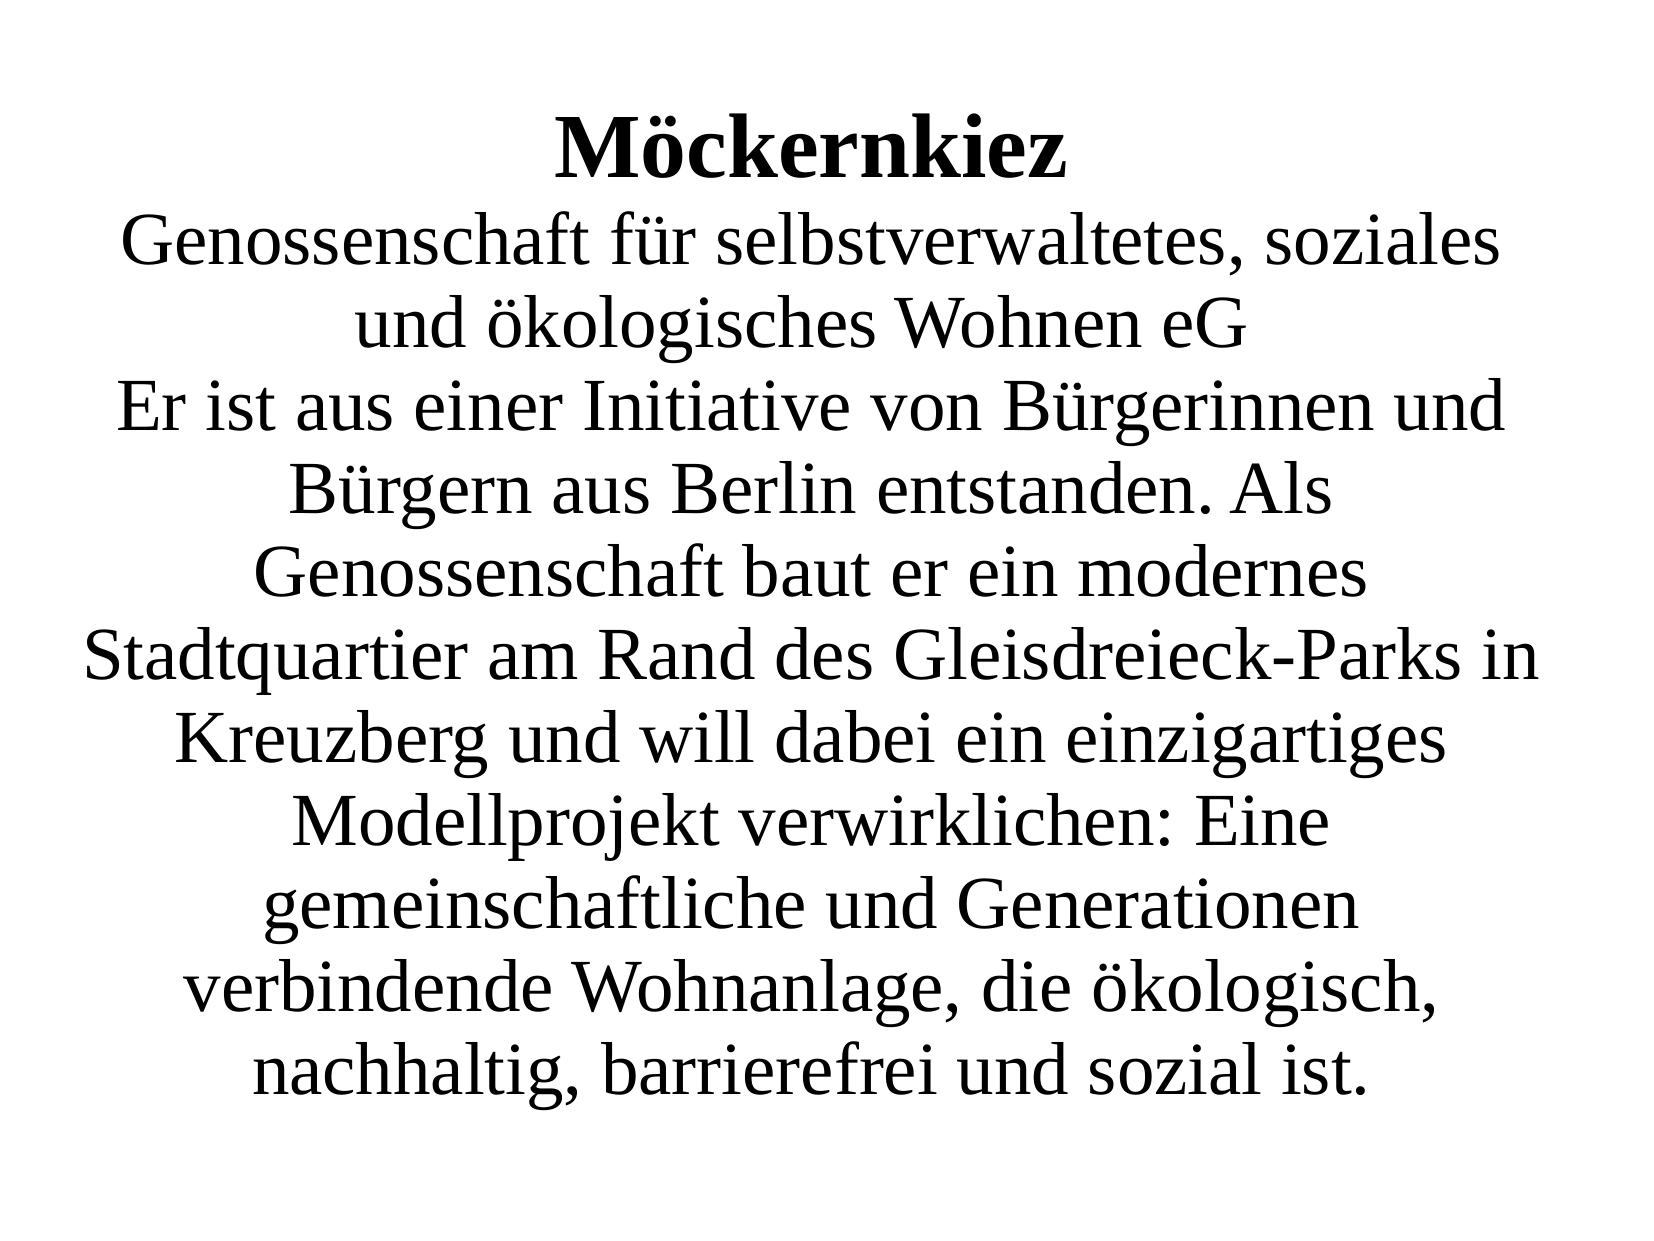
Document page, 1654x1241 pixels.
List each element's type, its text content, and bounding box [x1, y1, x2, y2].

text_box Möckernkiez Genossenschaft für selbstverwaltetes, soziales und ökologisches Wohnen eG Er ist aus einer Initiative von Bürgerinnen und Bürgern aus Berlin entstanden. Als Genossenschaft baut er ein modernes Stadtquartier am Rand des Gleisdreieck-Parks in Kreuzberg und will dabei ein einzigartiges Modellprojekt verwirklichen: Eine gemeinschaftliche und Generationen verbindende Wohnanlage, die ökologisch, nachhaltig, barrierefrei und sozial ist. [67, 88, 1580, 1122]
